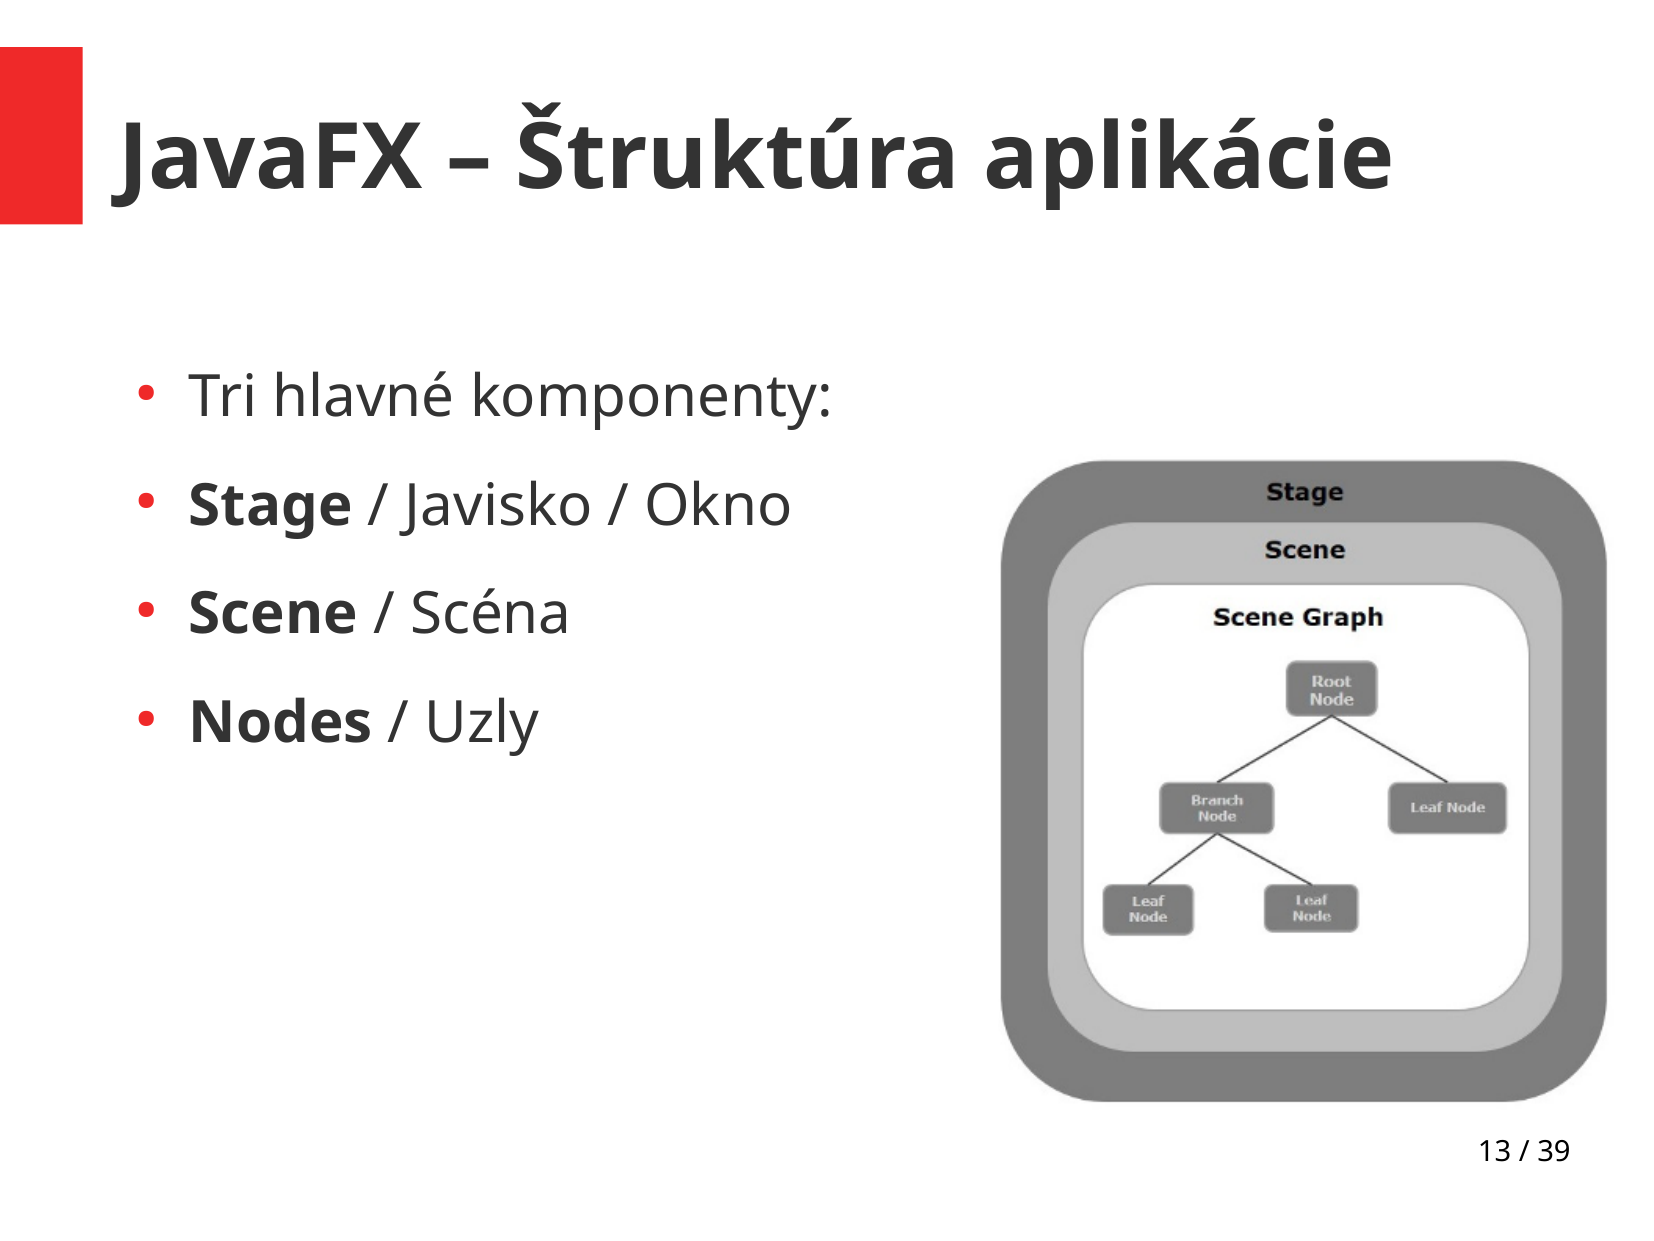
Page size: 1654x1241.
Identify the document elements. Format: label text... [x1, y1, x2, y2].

picture [998, 449, 1615, 1110]
title JavaFX – Štruktúra aplikácie [118, 45, 1571, 260]
list Tri hlavné komponenty: Stage / Javisko / Okno Scene / Scéna Nodes / Uzly [118, 354, 1536, 1074]
